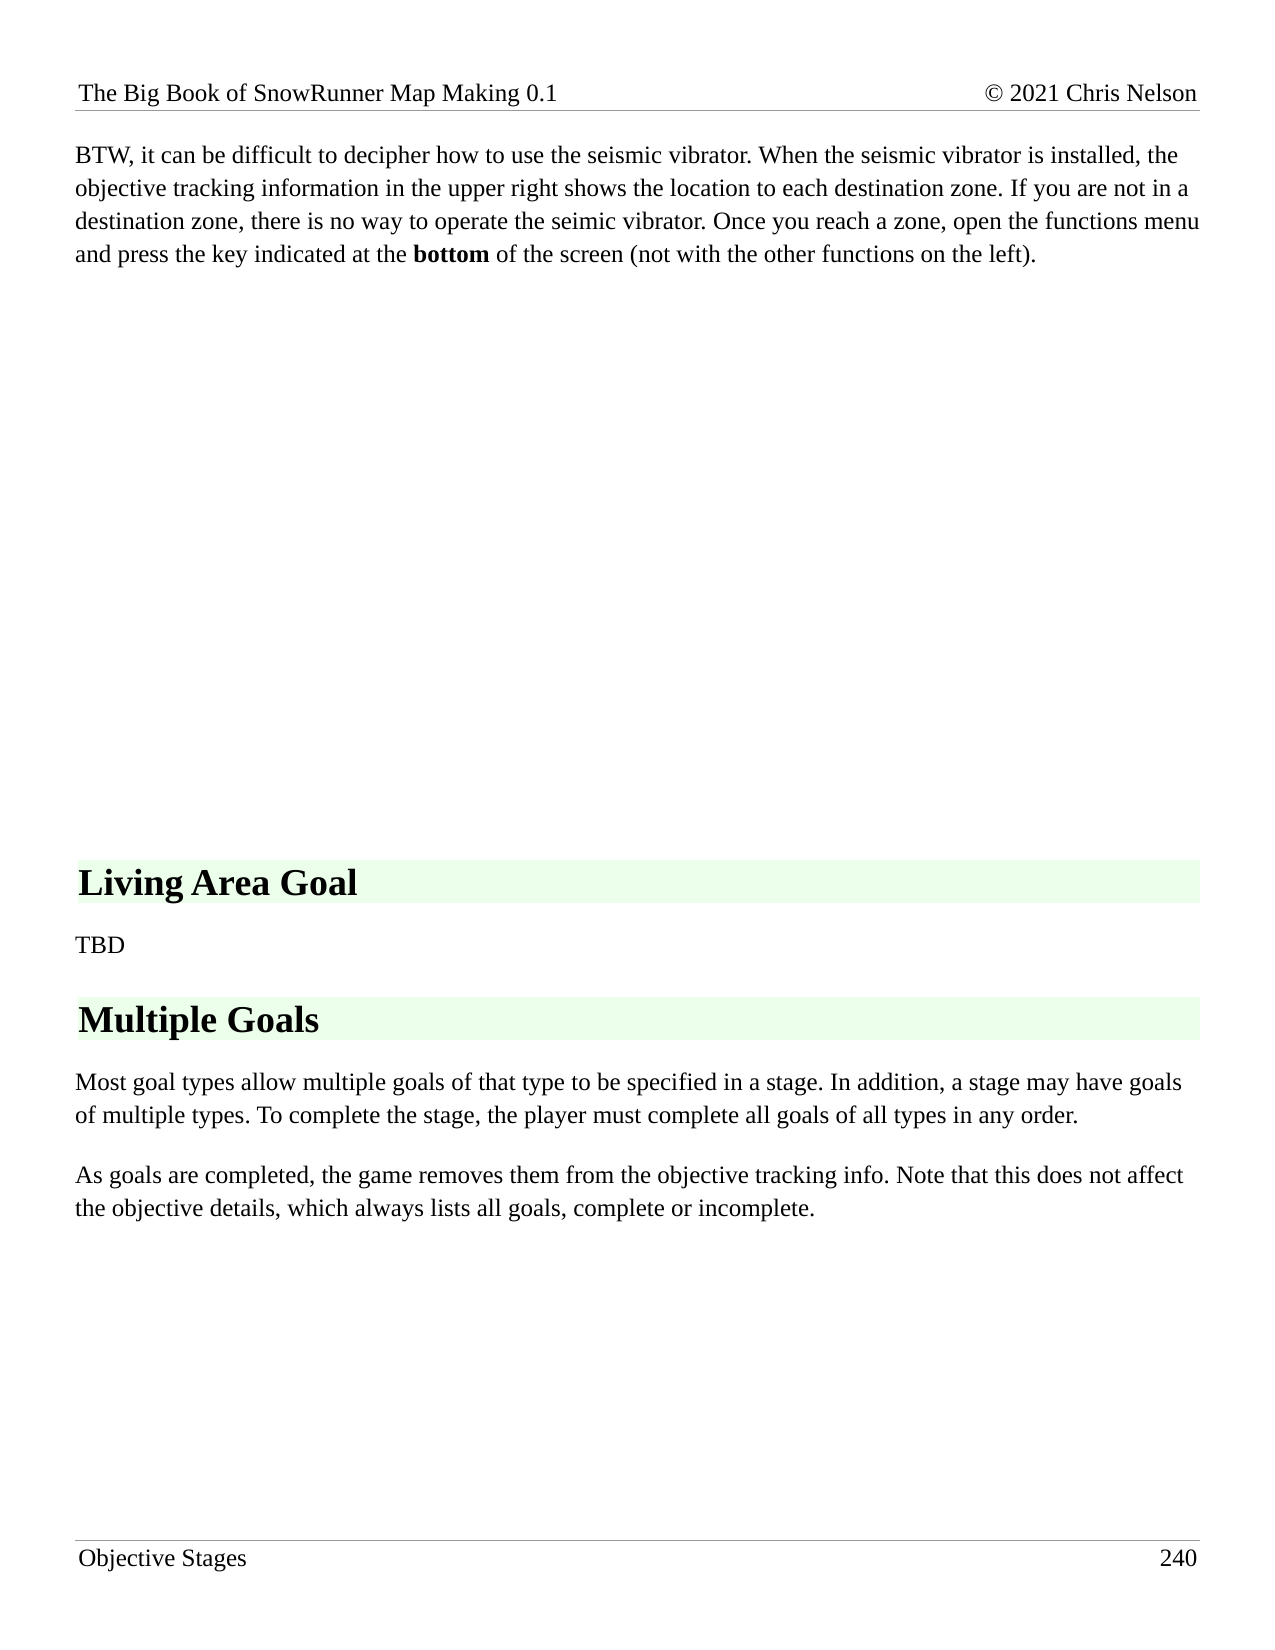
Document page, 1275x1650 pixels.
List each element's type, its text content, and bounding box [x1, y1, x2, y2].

subtitle Living Area Goal [78, 860, 1200, 903]
text TBD [75, 931, 1200, 959]
text Most goal types allow multiple goals of that type to be specified in a stage. In addition, a stage may have goals of multiple types. To complete the stage, the player must complete all goals of all types in any order. [75, 1067, 1200, 1129]
text As goals are completed, the game removes them from the objective tracking info. Note that this does not affect the objective details, which always lists all goals, complete or incomplete. [75, 1160, 1200, 1222]
subtitle Multiple Goals [78, 997, 1200, 1040]
text BTW, it can be difficult to decipher how to use the seismic vibrator. When the seismic vibrator is installed, the objective tracking information in the upper right shows the location to each destination zone. If you are not in a destination zone, there is no way to operate the seimic vibrator. Once you reach a zone, open the functions menu and press the key indicated at the bottom of the screen (not with the other functions on the left). [75, 140, 1200, 268]
